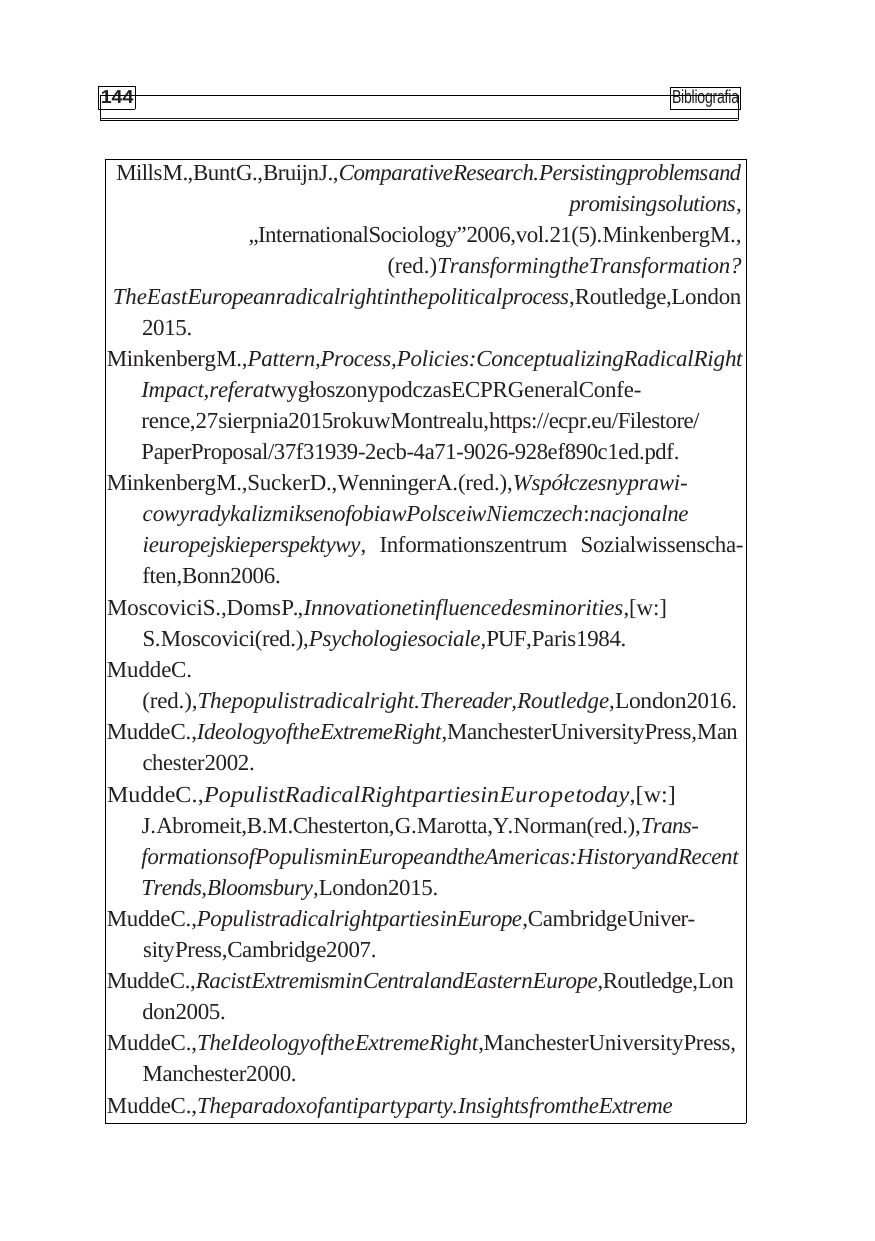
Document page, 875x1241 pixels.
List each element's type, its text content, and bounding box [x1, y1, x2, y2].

text MuddeC.,Theparadoxofantipartyparty.InsightsfromtheExtreme [107, 1092, 746, 1118]
text MuddeC.,RacistExtremisminCentralandEasternEurope,Routledge,London2005. [107, 967, 742, 1025]
text MuddeC.,PopulistRadicalRightpartiesinEuropetoday,[w:] [107, 781, 746, 807]
text 2015. [142, 314, 746, 340]
text MuddeC.(red.),Thepopulistradicalright.Thereader,Routledge,London2016. [107, 656, 742, 714]
text 144 [101, 87, 135, 95]
text ieuropejskieperspektywy, Informationszentrum Sozialwissenscha-ften,Bonn2006. [142, 532, 743, 589]
text 144 [101, 96, 135, 107]
text MoscoviciS.,DomsP.,Innovationetinfluencedesminorities,[w:] [107, 594, 746, 620]
text MillsM.,BuntG.,BruijnJ.,ComparativeResearch.Persistingproblemsandpromisingsolutions,„InternationalSociology”2006,vol.21(5).MinkenbergM.,(red.)TransformingtheTransformation?TheEastEuropeanradicalrightinthepoliticalprocess,Routledge,London [107, 160, 741, 309]
text Bibliografia [672, 88, 740, 107]
text J.Abromeit,B.M.Chesterton,G.Marotta,Y.Norman(red.),Trans-formationsofPopulisminEuropeandtheAmericas:HistoryandRecentTrends,Bloomsbury,London2015. [141, 812, 744, 900]
text MuddeC.,PopulistradicalrightpartiesinEurope,CambridgeUniver-sityPress,Cambridge2007. [107, 905, 743, 962]
text MuddeC.,TheIdeologyoftheExtremeRight,ManchesterUniversityPress,Manchester2000. [107, 1029, 739, 1087]
text MinkenbergM.,SuckerD.,WenningerA.(red.),Współczesnyprawi-cowyradykalizmiksenofobiawPolsceiwNiemczech:nacjonalne [107, 469, 744, 527]
text MinkenbergM.,Pattern,Process,Policies:ConceptualizingRadicalRightImpact,referatwygłoszonypodczasECPRGeneralConfe-rence,27sierpnia2015rokuwMontrealu,https://ecpr.eu/Filestore/PaperProposal/37f31939-2ecb-4a71-9026-928ef890c1ed.pdf. [107, 345, 744, 464]
text MuddeC.,IdeologyoftheExtremeRight,ManchesterUniversityPress,Manchester2002. [107, 718, 742, 776]
text S.Moscovici(red.),Psychologiesociale,PUF,Paris1984. [142, 625, 746, 651]
